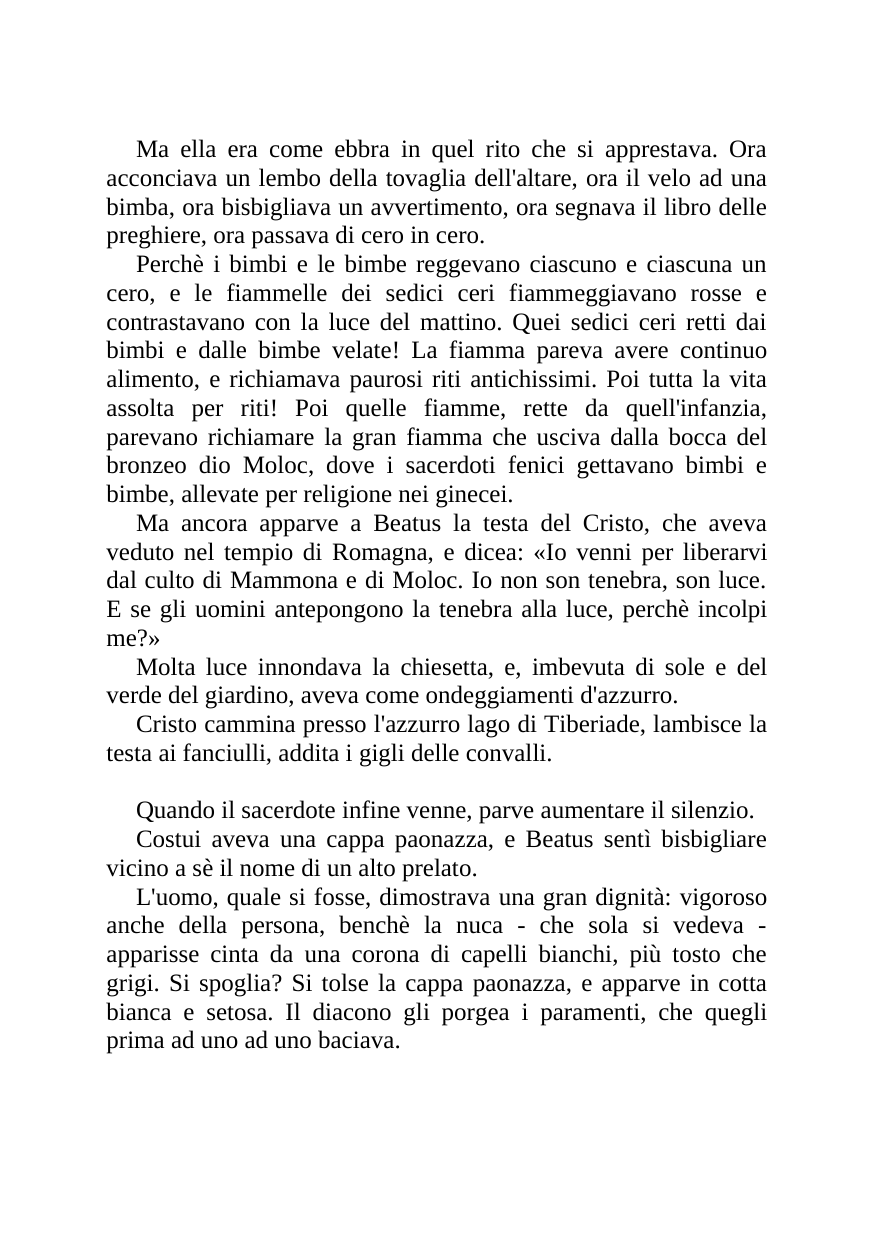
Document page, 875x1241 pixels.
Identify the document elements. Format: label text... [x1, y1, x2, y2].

text Cristo cammina presso l'azzurro lago di Tiberiade, lambisce la testa ai fanciulli, addita i gigli delle convalli. [106, 709, 768, 767]
text Molta luce innondava la chiesetta, e, imbevuta di sole e del verde del giardino, aveva come ondeggiamenti d'azzurro. [106, 652, 768, 709]
text Quando il sacerdote infine venne, parve aumentare il silenzio. [106, 796, 768, 824]
text Perchè i bimbi e le bimbe reggevano ciascuno e ciascuna un cero, e le fiammelle dei sedici ceri fiammeggiavano rosse e contrastavano con la luce del mattino. Quei sedici ceri retti dai bimbi e dalle bimbe velate! La fiamma pareva avere continuo alimento, e richiamava paurosi riti antichissimi. Poi tutta la vita assolta per riti! Poi quelle fiamme, rette da quell'infanzia, parevano richiamare la gran fiamma che usciva dalla bocca del bronzeo dio Moloc, dove i sacerdoti fenici gettavano bimbi e bimbe, allevate per religione nei ginecei. [106, 249, 768, 508]
text Costui aveva una cappa paonazza, e Beatus sentì bisbigliare vicino a sè il nome di un alto prelato. [106, 824, 768, 882]
text L'uomo, quale si fosse, dimostrava una gran dignità: vigoroso anche della persona, benchè la nuca - che sola si vedeva - apparisse cinta da una corona di capelli bianchi, più tosto che grigi. Si spoglia? Si tolse la cappa paonazza, e apparve in cotta bianca e setosa. Il diacono gli porgea i paramenti, che quegli prima ad uno ad uno baciava. [106, 882, 768, 1054]
text Ma ella era come ebbra in quel rito che si apprestava. Ora acconciava un lembo della tovaglia dell'altare, ora il velo ad una bimba, ora bisbigliava un avvertimento, ora segnava il libro delle preghiere, ora passava di cero in cero. [106, 134, 768, 249]
text Ma ancora apparve a Beatus la testa del Cristo, che aveva veduto nel tempio di Romagna, e dicea: «Io venni per liberarvi dal culto di Mammona e di Moloc. Io non son tenebra, son luce. E se gli uomini antepongono la tenebra alla luce, perchè incolpi me?» [106, 508, 768, 652]
